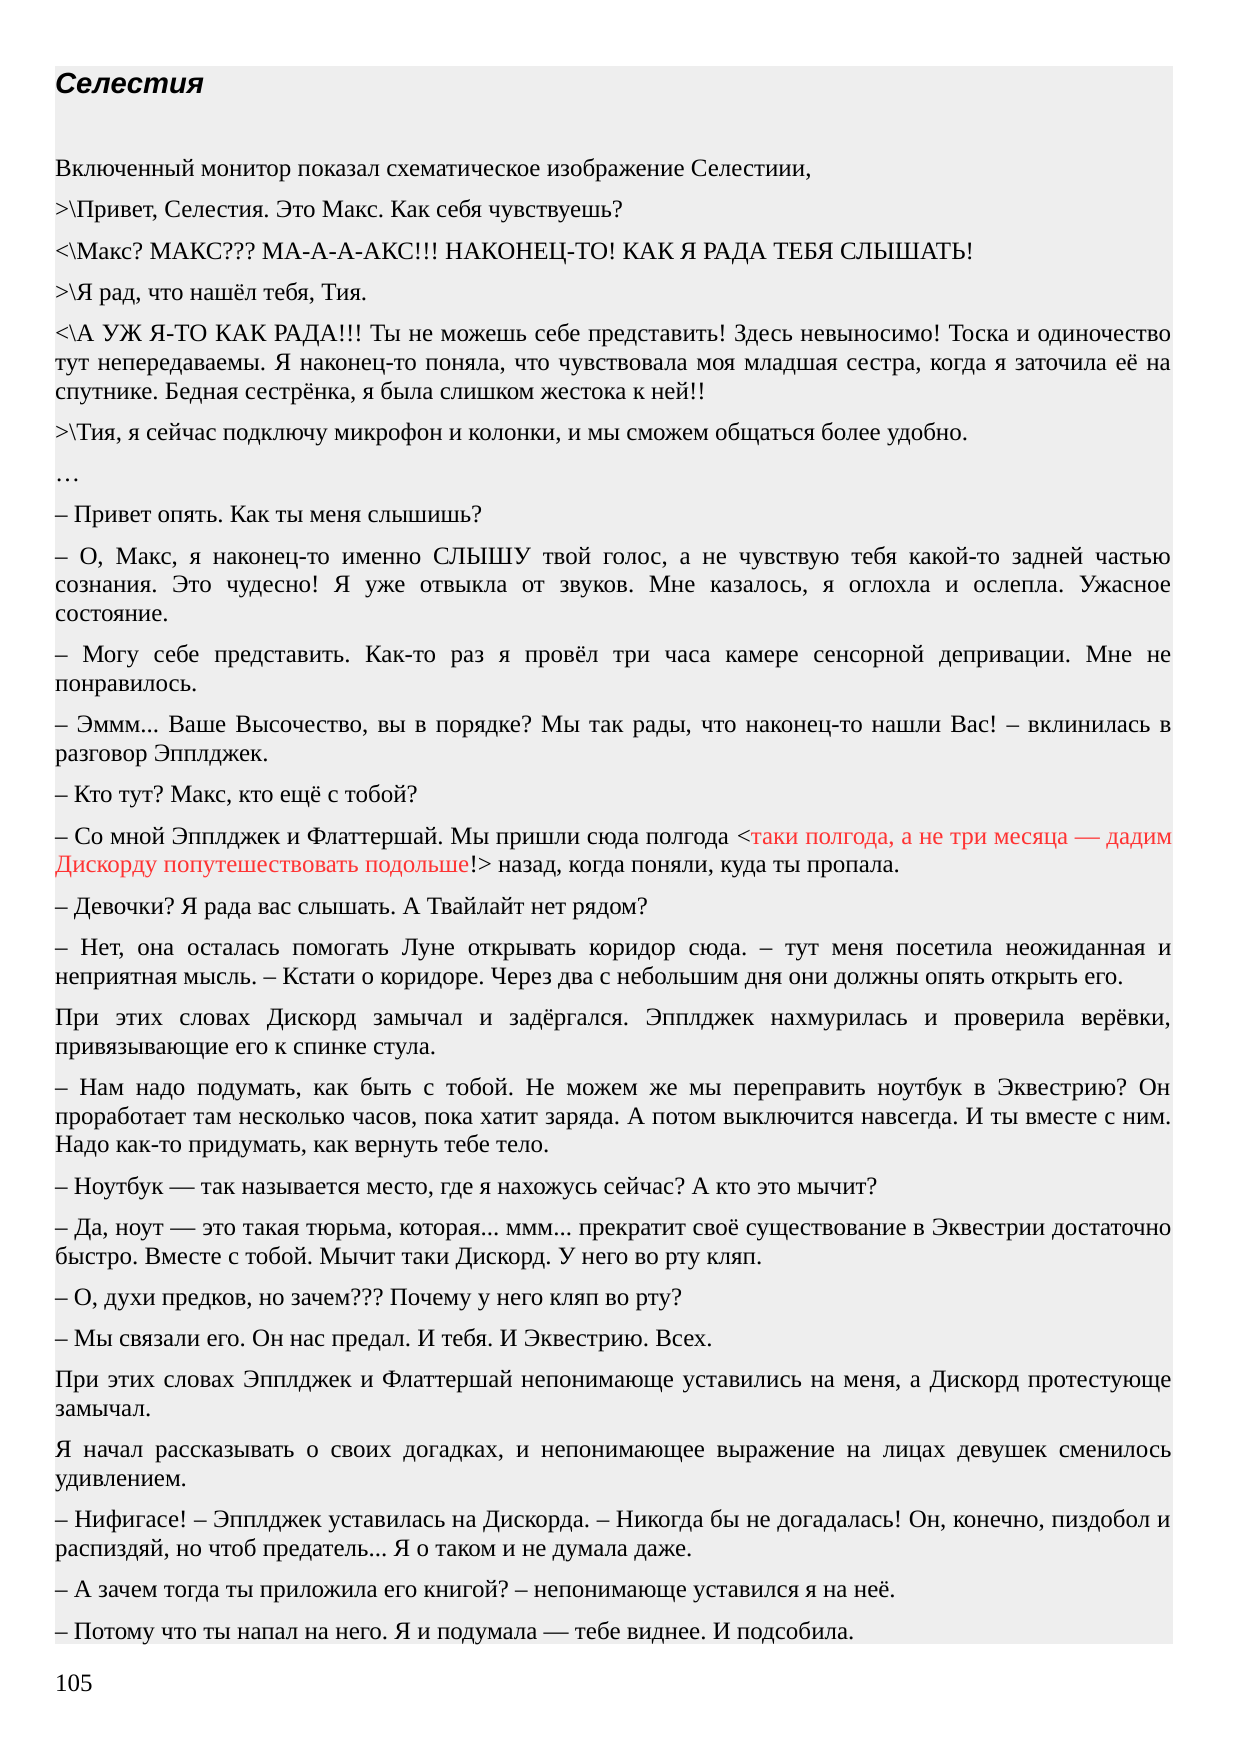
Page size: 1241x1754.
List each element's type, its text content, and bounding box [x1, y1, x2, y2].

text Включенный монитор показал схематическое изображение Селестиии, [55, 153, 1173, 182]
text – Мы связали его. Он нас предал. И тебя. И Эквестрию. Всех. [55, 1323, 1173, 1352]
text Я начал рассказывать о своих догадках, и непонимающее выражение на лицах девушек сменилось удивлением. [55, 1434, 1173, 1492]
text – О, духи предков, но зачем??? Почему у него кляп во рту? [55, 1282, 1173, 1311]
text <\А УЖ Я-ТО КАК РАДА!!! Ты не можешь себе представить! Здесь невыносимо! Тоска и одиночество тут непередаваемы. Я наконец-то поняла, что чувствовала моя младшая сестра, когда я заточила её на спутнике. Бедная сестрёнка, я была слишком жестока к ней!! [55, 318, 1173, 404]
text При этих словах Эпплджек и Флаттершай непонимающе уставились на меня, а Дискорд протестующе замычал. [55, 1364, 1173, 1422]
text – Нам надо подумать, как быть с тобой. Не можем же мы переправить ноутбук в Эквестрию? Он проработает там несколько часов, пока хатит заряда. А потом выключится навсегда. И ты вместе с ним. Надо как-то придумать, как вернуть тебе тело. [55, 1072, 1173, 1158]
text – Потому что ты напал на него. Я и подумала — тебе виднее. И подсобила. [55, 1616, 1173, 1644]
text >\Привет, Селестия. Это Макс. Как себя чувствуешь? [55, 194, 1173, 223]
text – Нифигасе! – Эпплджек уставилась на Дискорда. – Никогда бы не догадалась! Он, конечно, пиздобол и распиздяй, но чтоб предатель... Я о таком и не думала даже. [55, 1504, 1173, 1562]
text >\Я рад, что нашёл тебя, Тия. [55, 277, 1173, 306]
text При этих словах Дискорд замычал и задёргался. Эпплджек нахмурилась и проверила верёвки, привязывающие его к спинке стула. [55, 1002, 1173, 1059]
text – Со мной Эпплджек и Флаттершай. Мы пришли сюда полгода <таки полгода, а не три месяца — дадим Дискорду попутешествовать подольше!> назад, когда поняли, куда ты пропала. [55, 821, 1173, 878]
subtitle Селестия [55, 66, 1173, 99]
text – Кто тут? Макс, кто ещё с тобой? [55, 779, 1173, 808]
text – Ноутбук — так называется место, где я нахожусь сейчас? А кто это мычит? [55, 1171, 1173, 1199]
text – Девочки? Я рада вас слышать. А Твайлайт нет рядом? [55, 891, 1173, 919]
text >\Тия, я сейчас подключу микрофон и колонки, и мы сможем общаться более удобно. [55, 417, 1173, 446]
text – Да, ноут — это такая тюрьма, которая... ммм... прекратит своё существование в Эквестрии достаточно быстро. Вместе с тобой. Мычит таки Дискорд. У него во рту кляп. [55, 1212, 1173, 1269]
text … [55, 458, 1173, 487]
text <\Макс? МАКС??? МА-А-А-АКС!!! НАКОНЕЦ-ТО! КАК Я РАДА ТЕБЯ СЛЫШАТЬ! [55, 236, 1173, 264]
text – О, Макс, я наконец-то именно СЛЫШУ твой голос, а не чувствую тебя какой-то задней частью сознания. Это чудесно! Я уже отвыкла от звуков. Мне казалось, я оглохла и ослепла. Ужасное состояние. [55, 541, 1173, 627]
text – Эммм... Ваше Высочество, вы в порядке? Мы так рады, что наконец-то нашли Вас! – вклинилась в разговор Эпплджек. [55, 709, 1173, 767]
text – Могу себе представить. Как-то раз я провёл три часа камере сенсорной депривации. Мне не понравилось. [55, 639, 1173, 697]
text – Привет опять. Как ты меня слышишь? [55, 499, 1173, 528]
text – Нет, она осталась помогать Луне открывать коридор сюда. – тут меня посетила неожиданная и неприятная мысль. – Кстати о коридоре. Через два с небольшим дня они должны опять открыть его. [55, 932, 1173, 989]
text – А зачем тогда ты приложила его книгой? – непонимающе уставился я на неё. [55, 1574, 1173, 1603]
